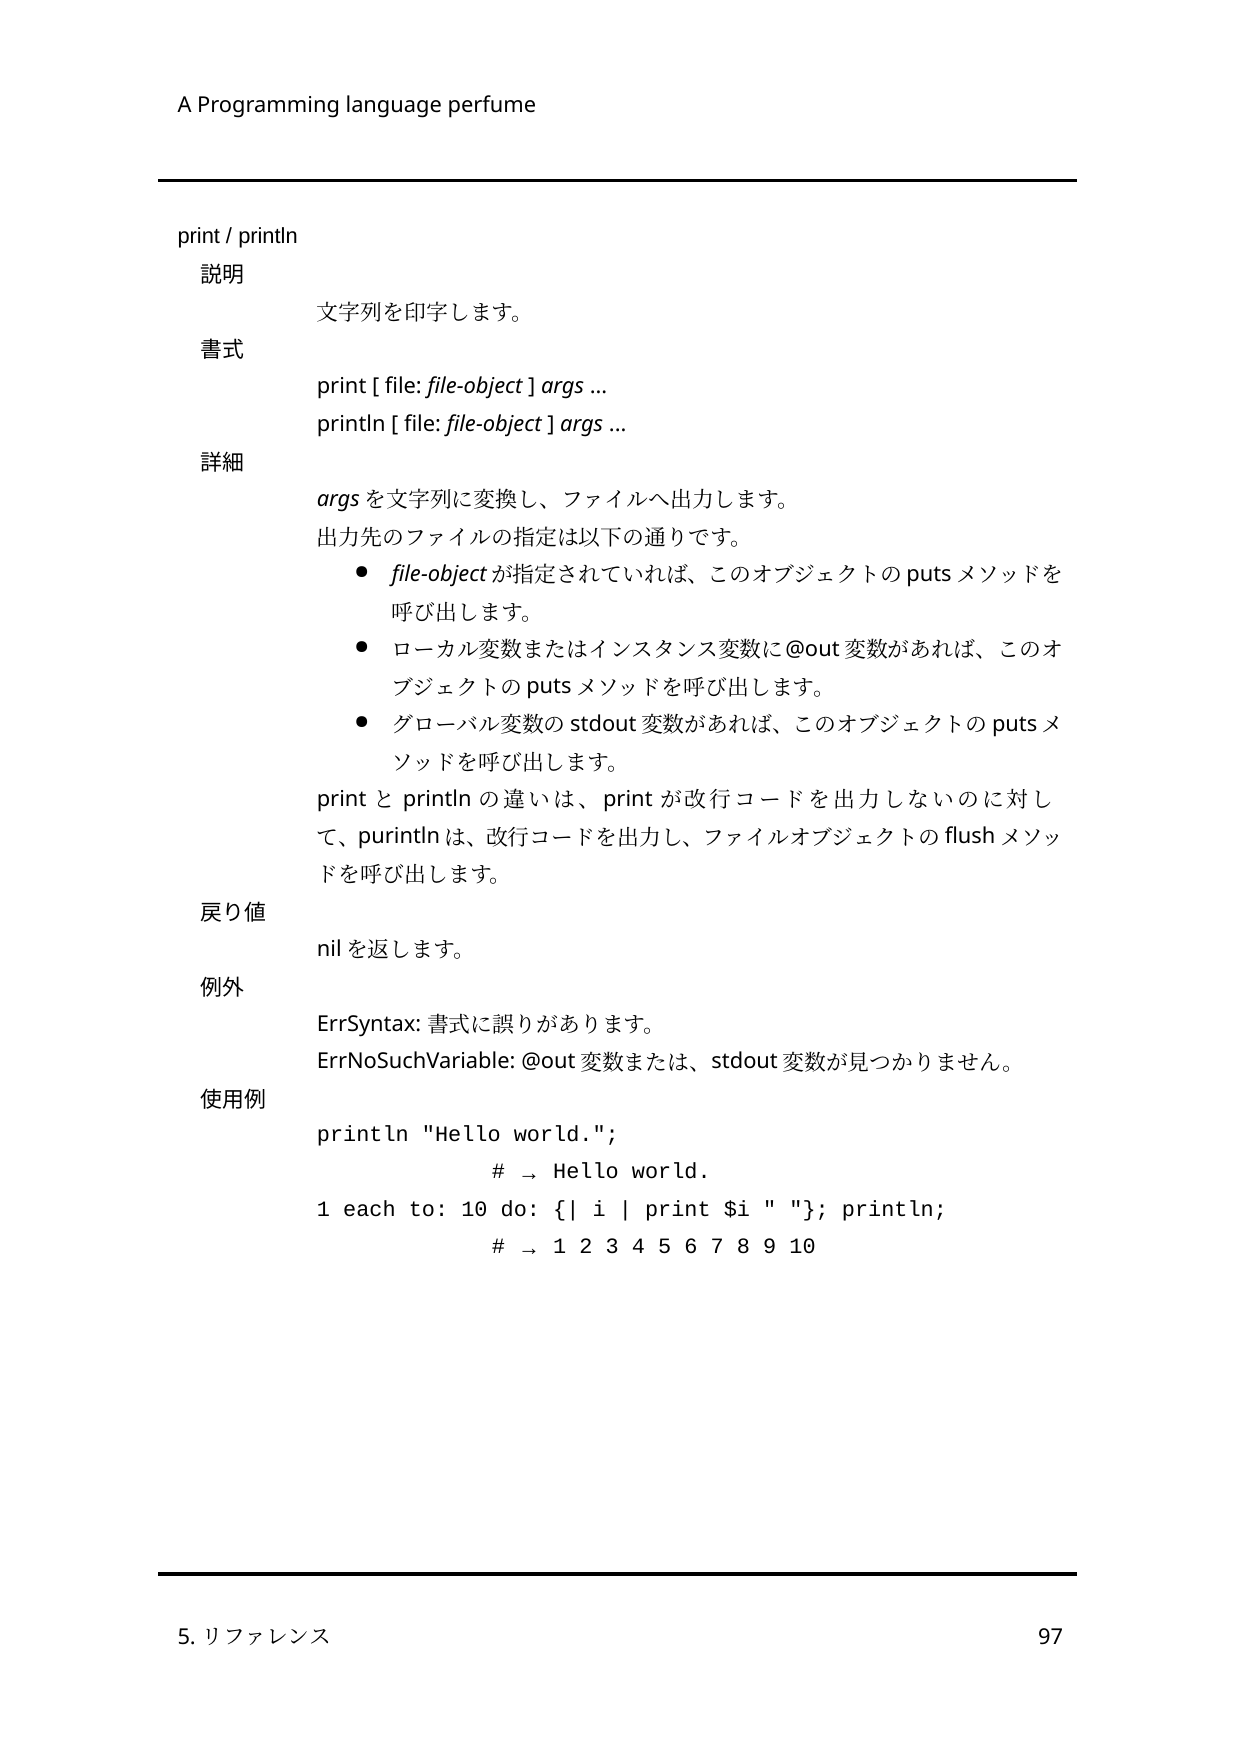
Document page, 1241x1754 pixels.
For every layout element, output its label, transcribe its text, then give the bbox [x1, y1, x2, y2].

table_header 説明 [200, 254, 317, 329]
subtitle print / println [177, 217, 1063, 254]
table_cell ErrSyntax: 書式に誤りがあります。 ErrNoSuchVariable: @out変数または、stdout変数が見つかりません。 [317, 967, 1063, 1079]
table_cell argsを文字列に変換し、ファイルへ出力します。 出力先のファイルの指定は以下の通りです。 file-objectが指定されていれば、このオブジェクトのputsメソッドを呼び出します。 ローカル変数またはインスタンス変数に@out変数があれば、このオブジェクトのputsメソッドを呼び出します。 グローバル変数のstdout変数があれば、このオブジェクトのputsメソッドを呼び出します。 printとprintlnの違いは、printが改行コードを出力しないのに対して、purintlnは、改行コードを出力し、ファイルオブジェクトのflushメソッドを呼び出します。 [317, 442, 1063, 892]
table_cell nilを返します。 [317, 892, 1063, 967]
table_cell println "Hello world."; # → Hello world. 1 each to: 10 do: {| i | print $i " "}; println; # → 1 2 3 4 5 6 7 8 9 10 [317, 1079, 1063, 1267]
table_cell 例外 [200, 967, 317, 1079]
table_cell 使用例 [200, 1079, 317, 1267]
table_cell 戻り値 [200, 892, 317, 967]
table_cell print [ file: file-object ] args ... println [ file: file-object ] args ... [317, 329, 1063, 442]
table_cell 書式 [200, 329, 317, 442]
table_cell 詳細 [200, 442, 317, 892]
table_header 文字列を印字します。 [317, 254, 1063, 329]
